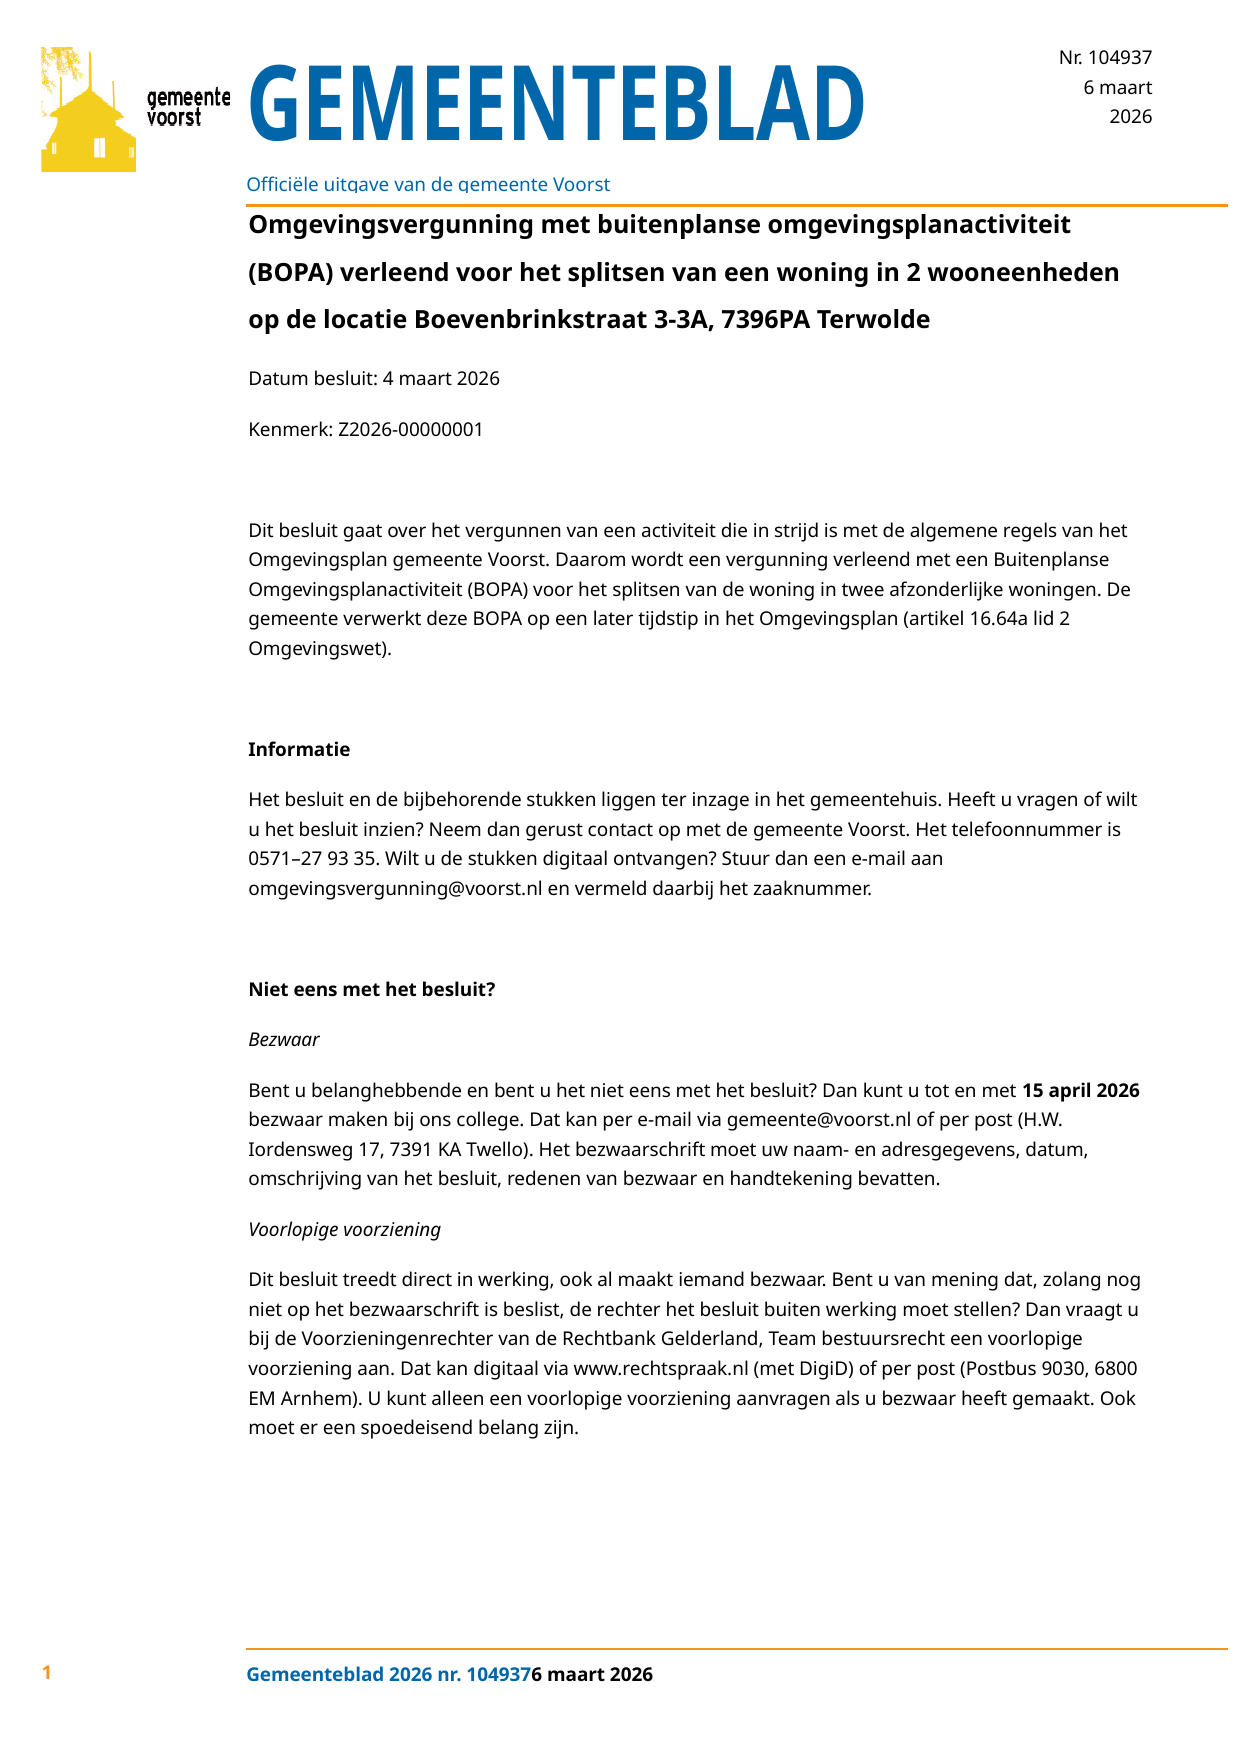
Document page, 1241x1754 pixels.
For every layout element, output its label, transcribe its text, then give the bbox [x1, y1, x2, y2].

text Datum besluit: 4 maart 2026 [248, 366, 1152, 391]
text Voorlopige voorziening [248, 1216, 1152, 1242]
text Dit besluit gaat over het vergunnen van een activiteit die in strijd is met de algemene regels van het Omgevingsplan gemeente Voorst. Daarom wordt een vergunning verleend met een Buitenplanse Omgevingsplanactiviteit (BOPA) voor het splitsen van de woning in twee afzonderlijke woningen. De gemeente verwerkt deze BOPA op een later tijdstip in het Omgevingsplan (artikel 16.64a lid 2 Omgevingswet). [248, 517, 1152, 661]
text Dit besluit treedt direct in werking, ook al maakt iemand bezwaar. Bent u van mening dat, zolang nog niet op het bezwaarschrift is beslist, de rechter het besluit buiten werking moet stellen? Dan vraagt u bij de Voorzieningenrechter van de Rechtbank Gelderland, Team bestuursrecht een voorlopige voorziening aan. Dat kan digitaal via www.rechtspraak.nl (met DigiD) of per post (Postbus 9030, 6800 EM Arnhem). U kunt alleen een voorlopige voorziening aanvragen als u bezwaar heeft gemaakt. Ook moet er een spoedeisend belang zijn. [248, 1266, 1152, 1440]
picture [41, 47, 231, 172]
text Het besluit en de bijbehorende stukken liggen ter inzage in het gemeentehuis. Heeft u vragen of wilt u het besluit inzien? Neem dan gerust contact op met de gemeente Voorst. Het telefoonnummer is 0571–27 93 35. Wilt u de stukken digitaal ontvangen? Stuur dan een e-mail aan omgevingsvergunning@voorst.nl en vermeld daarbij het zaaknummer. [248, 786, 1152, 901]
text Omgevingsvergunning met buitenplanse omgevingsplanactiviteit (BOPA) verleend voor het splitsen van een woning in 2 wooneenheden op de locatie Boevenbrinkstraat 3-3A, 7396PA Terwolde [248, 207, 1152, 336]
text Niet eens met het besluit? [248, 976, 1152, 1002]
text Bent u belanghebbende en bent u het niet eens met het besluit? Dan kunt u tot en met 15 april 2026 bezwaar maken bij ons college. Dat kan per e-mail via gemeente@voorst.nl of per post (H.W. Iordensweg 17, 7391 KA Twello). Het bezwaarschrift moet uw naam- en adresgegevens, datum, omschrijving van het besluit, redenen van bezwaar en handtekening bevatten. [248, 1077, 1152, 1191]
text Bezwaar [248, 1026, 1152, 1052]
text Informatie [248, 736, 1152, 762]
text Kenmerk: Z2026-00000001 [248, 416, 1152, 442]
